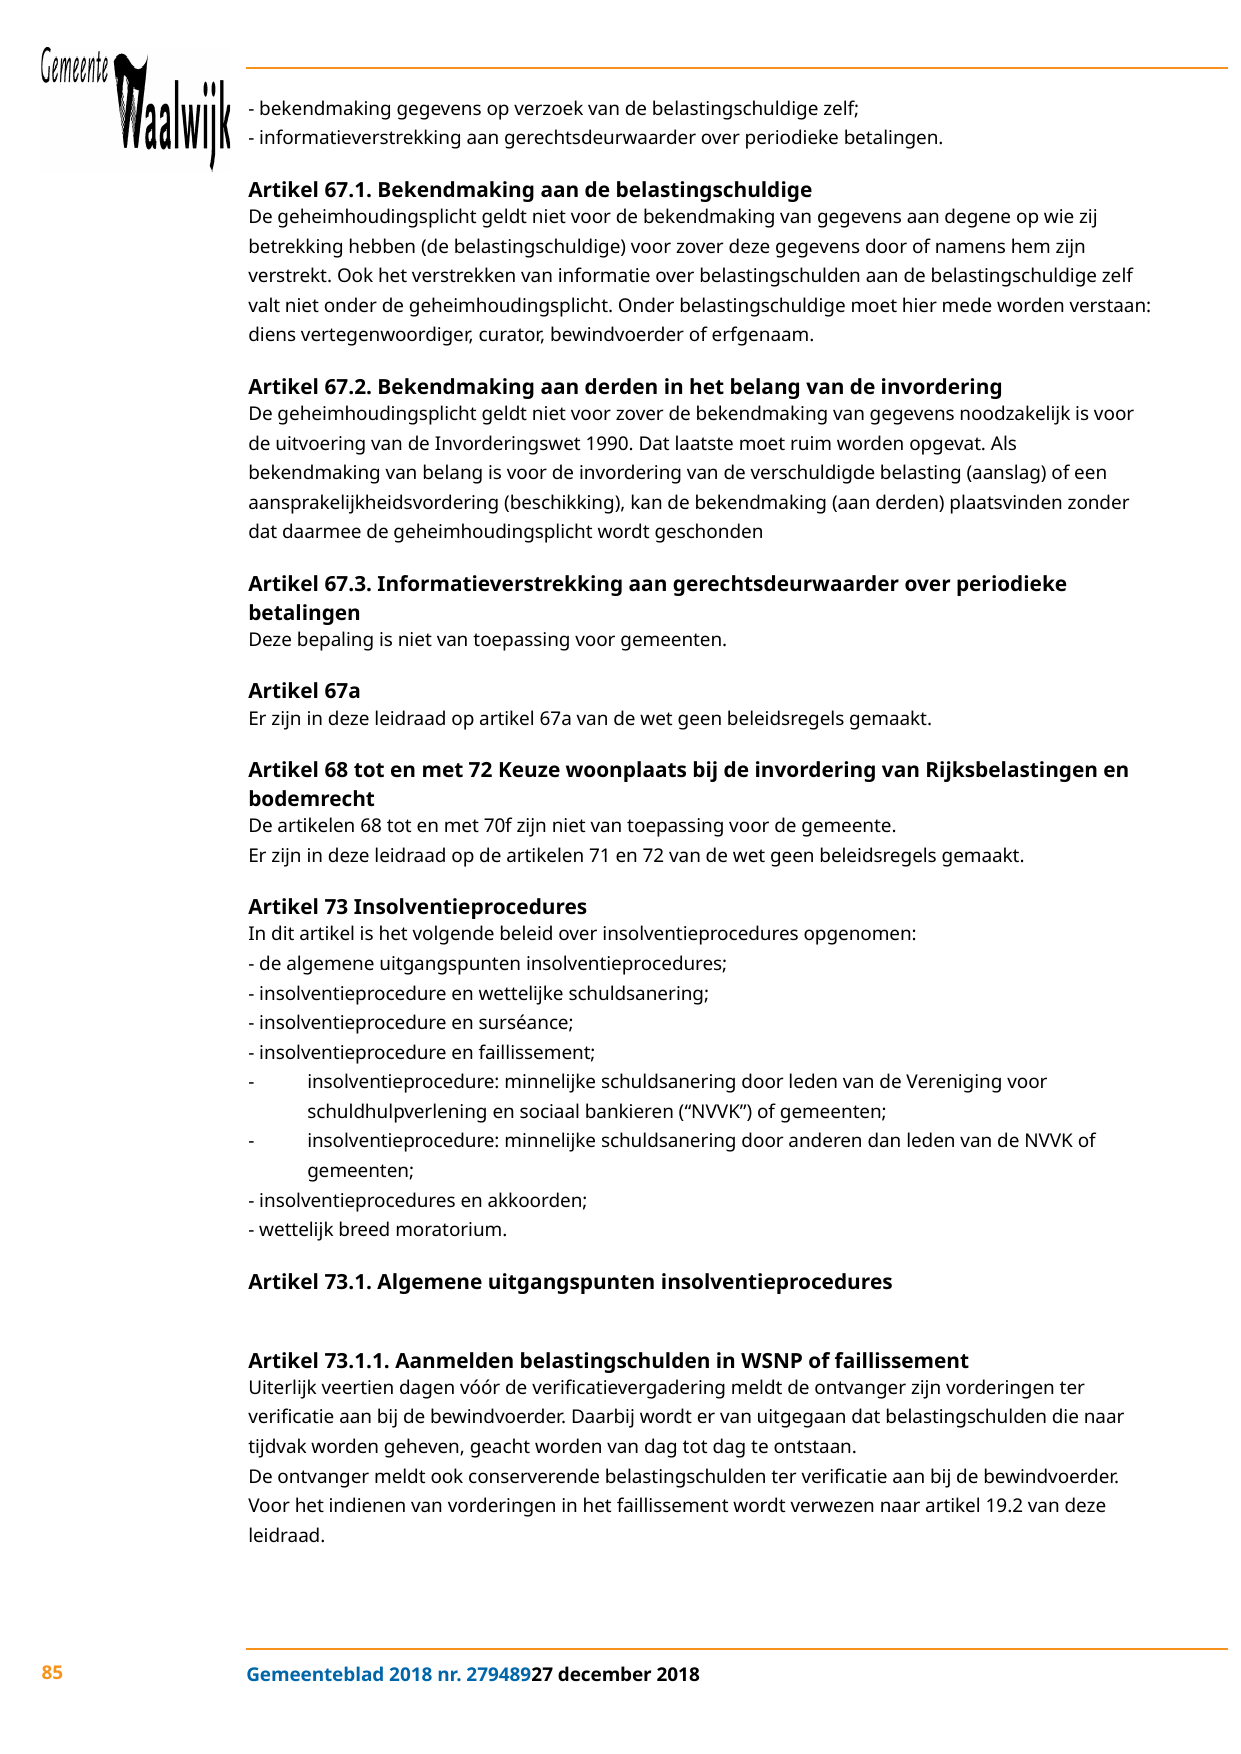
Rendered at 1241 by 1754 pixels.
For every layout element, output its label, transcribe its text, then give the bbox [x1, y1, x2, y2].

text Er zijn in deze leidraad op artikel 67a van de wet geen beleidsregels gemaakt. [248, 705, 1152, 731]
text Artikel 67.1. Bekendmaking aan de belastingschuldige [248, 175, 1152, 203]
text De geheimhoudingsplicht geldt niet voor zover de bekendmaking van gegevens noodzakelijk is voor de uitvoering van de Invorderingswet 1990. Dat laatste moet ruim worden opgevat. Als bekendmaking van belang is voor de invordering van de verschuldigde belasting (aanslag) of een aansprakelijkheidsvordering (beschikking), kan de bekendmaking (aan derden) plaatsvinden zonder dat daarmee de geheimhoudingsplicht wordt geschonden [248, 400, 1152, 544]
text - insolventieprocedure en surséance; [248, 1009, 1152, 1035]
text De artikelen 68 tot en met 70f zijn niet van toepassing voor de gemeente. [248, 812, 1152, 838]
text De geheimhoudingsplicht geldt niet voor de bekendmaking van gegevens aan degene op wie zij betrekking hebben (de belastingschuldige) voor zover deze gegevens door of namens hem zijn verstrekt. Ook het verstrekken van informatie over belastingschulden aan de belastingschuldige zelf valt niet onder de geheimhoudingsplicht. Onder belastingschuldige moet hier mede worden verstaan: diens vertegenwoordiger, curator, bewindvoerder of erfgenaam. [248, 203, 1152, 347]
text In dit artikel is het volgende beleid over insolventieprocedures opgenomen: [248, 921, 1152, 946]
list insolventieprocedure: minnelijke schuldsanering door anderen dan leden van de NVVK of gemeenten; [248, 1128, 1152, 1183]
text Artikel 67.2. Bekendmaking aan derden in het belang van de invordering [248, 372, 1152, 400]
text - de algemene uitgangspunten insolventieprocedures; [248, 950, 1152, 976]
text Voor het indienen van vorderingen in het faillissement wordt verwezen naar artikel 19.2 van deze leidraad. [248, 1492, 1152, 1548]
text - bekendmaking gegevens op verzoek van de belastingschuldige zelf; [248, 95, 1152, 121]
text - insolventieprocedure en wettelijke schuldsanering; [248, 980, 1152, 1006]
text Artikel 73.1. Algemene uitgangspunten insolventieprocedures [248, 1267, 1152, 1295]
text - insolventieprocedure en faillissement; [248, 1039, 1152, 1065]
text Artikel 67.3. Informatieverstrekking aan gerechtsdeurwaarder over periodieke betalingen [248, 569, 1152, 626]
text Artikel 73 Insolventieprocedures [248, 892, 1152, 921]
text Artikel 68 tot en met 72 Keuze woonplaats bij de invordering van Rijksbelastingen en bodemrecht [248, 755, 1152, 812]
text - insolventieprocedures en akkoorden; [248, 1187, 1152, 1213]
list insolventieprocedure: minnelijke schuldsanering door leden van de Vereniging voor schuldhulpverlening en sociaal bankieren (“NVVK”) of gemeenten; [248, 1068, 1152, 1124]
text De ontvanger meldt ook conserverende belastingschulden ter verificatie aan bij de bewindvoerder. [248, 1463, 1152, 1489]
text Uiterlijk veertien dagen vóór de verificatievergadering meldt de ontvanger zijn vorderingen ter verificatie aan bij de bewindvoerder. Daarbij wordt er van uitgegaan dat belastingschulden die naar tijdvak worden geheven, geacht worden van dag tot dag te ontstaan. [248, 1374, 1152, 1459]
text Artikel 67a [248, 676, 1152, 705]
text - informatieverstrekking aan gerechtsdeurwaarder over periodieke betalingen. [248, 124, 1152, 150]
picture [41, 47, 231, 172]
text Artikel 73.1.1. Aanmelden belastingschulden in WSNP of faillissement [248, 1346, 1152, 1374]
text - wettelijk breed moratorium. [248, 1216, 1152, 1242]
text Er zijn in deze leidraad op de artikelen 71 en 72 van de wet geen beleidsregels gemaakt. [248, 842, 1152, 867]
text Deze bepaling is niet van toepassing voor gemeenten. [248, 626, 1152, 652]
